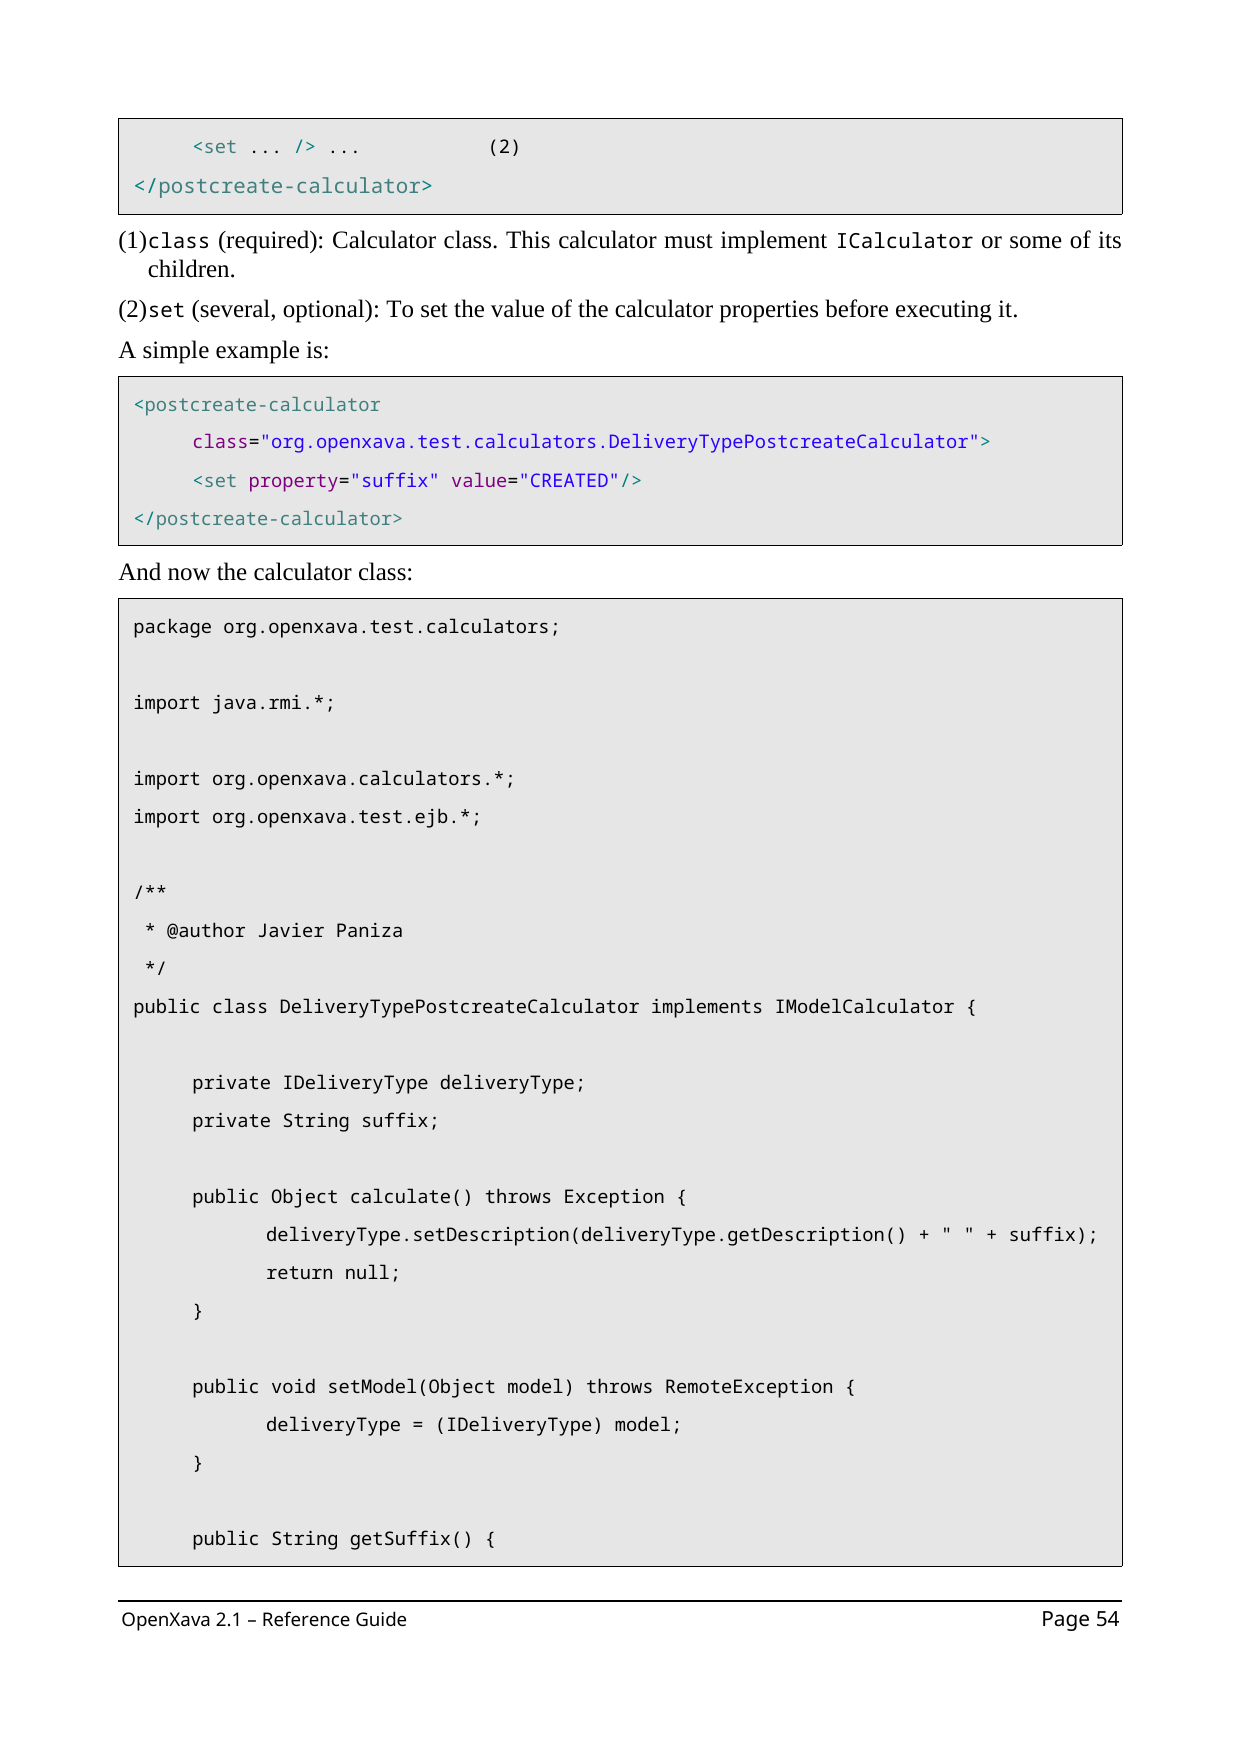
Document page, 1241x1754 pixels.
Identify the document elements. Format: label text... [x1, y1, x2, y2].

text class="org.openxava.test.calculators.DeliveryTypePostcreateCalculator"> [119, 414, 1122, 452]
text public void setModel(Object model) throws RemoteException { [119, 1358, 1122, 1397]
text package org.openxava.test.calculators; [119, 599, 1122, 636]
text public class DeliveryTypePostcreateCalculator implements IModelCalculator { [119, 978, 1122, 1016]
text return null; [119, 1244, 1122, 1282]
text deliveryType.setDescription(deliveryType.getDescription() + " " + suffix); [119, 1206, 1122, 1244]
text <postcreate-calculator [119, 377, 1122, 414]
text } [119, 1434, 1122, 1473]
text deliveryType = (IDeliveryType) model; [119, 1397, 1122, 1434]
text import java.rmi.*; [119, 674, 1122, 712]
text */ [119, 940, 1122, 978]
text import org.openxava.test.ejb.*; [119, 788, 1122, 826]
text <set ... /> ... (2) [119, 119, 1122, 156]
text <set property="suffix" value="CREATED"/> [119, 452, 1122, 490]
text public Object calculate() throws Exception { [119, 1168, 1122, 1206]
list class (required): Calculator class. This calculator must implement ICalculator or some of its children. [118, 227, 1122, 283]
list set (several, optional): To set the value of the calculator properties before executing it. [118, 295, 1122, 323]
text /** [119, 864, 1122, 902]
text private IDeliveryType deliveryType; [119, 1054, 1122, 1092]
text * @author Javier Paniza [119, 902, 1122, 940]
text </postcreate-calculator> [119, 490, 1122, 545]
text public String getSuffix() { [119, 1511, 1122, 1566]
text private String suffix; [119, 1092, 1122, 1130]
text </postcreate-calculator> [119, 156, 1122, 214]
text A simple example is: [118, 336, 1122, 363]
text import org.openxava.calculators.*; [119, 750, 1122, 788]
text } [119, 1282, 1122, 1321]
text And now the calculator class: [118, 558, 1122, 586]
